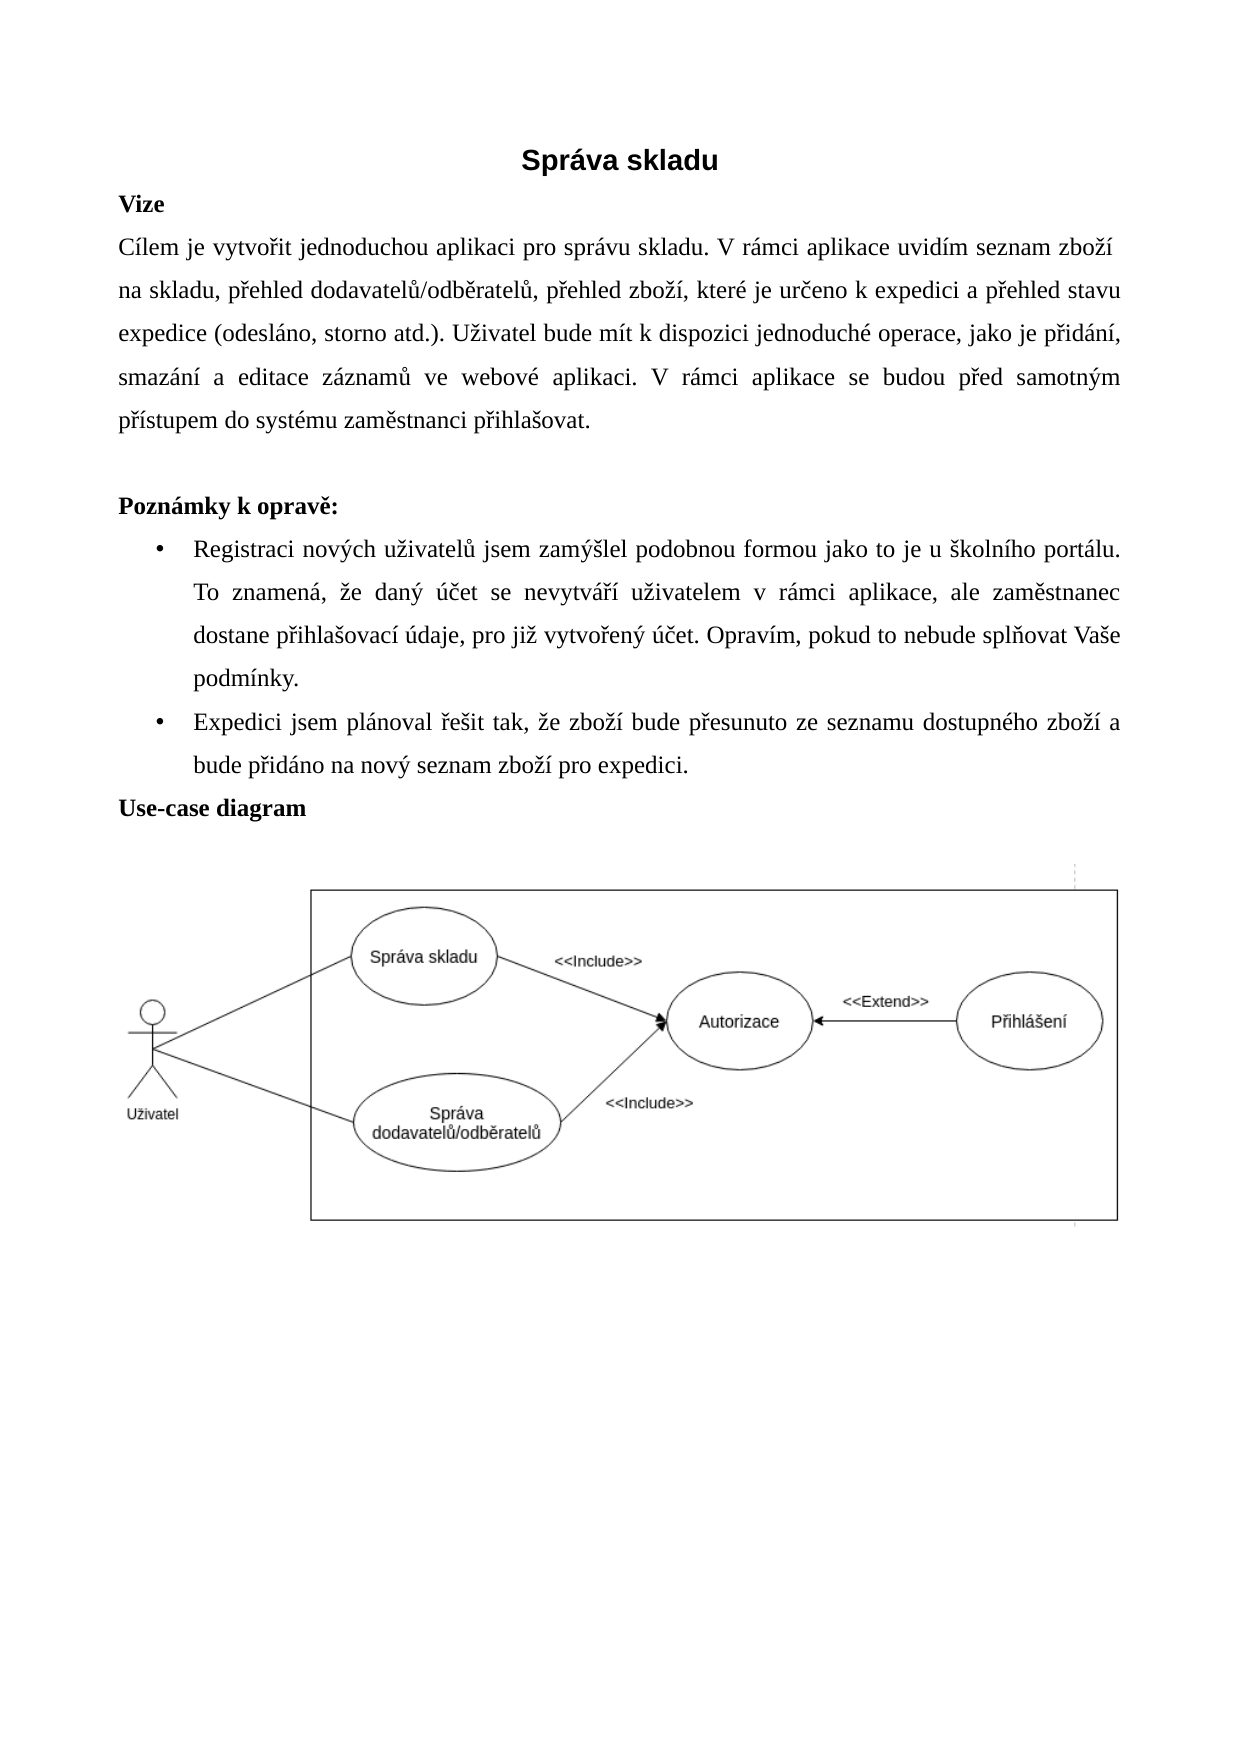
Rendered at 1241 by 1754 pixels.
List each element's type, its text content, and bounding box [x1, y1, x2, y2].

text Poznámky k opravě: [118, 491, 1122, 520]
picture [118, 864, 1123, 1227]
list Expedici jsem plánoval řešit tak, že zboží bude přesunuto ze seznamu dostupného zboží a bude přidáno na nový seznam zboží pro expedici. [156, 707, 1122, 778]
text Vize [118, 189, 1122, 218]
list Registraci nových uživatelů jsem zamýšlel podobnou formou jako to je u školního portálu. To znamená, že daný účet se nevytváří uživatelem v rámci aplikace, ale zaměstnanec dostane přihlašovací údaje, pro již vytvořený účet. Opravím, pokud to nebude splňovat Vaše podmínky. [156, 534, 1122, 692]
text Cílem je vytvořit jednoduchou aplikaci pro správu skladu. V rámci aplikace uvidím seznam zboží na skladu, přehled dodavatelů/odběratelů, přehled zboží, které je určeno k expedici a přehled stavu expedice (odesláno, storno atd.). Uživatel bude mít k dispozici jednoduché operace, jako je přidání, smazání a editace záznamů ve webové aplikaci. V rámci aplikace se budou před samotným přístupem do systému zaměstnanci přihlašovat. [118, 232, 1122, 433]
text Use-case diagram [118, 793, 1122, 822]
subtitle Správa skladu [118, 143, 1122, 177]
